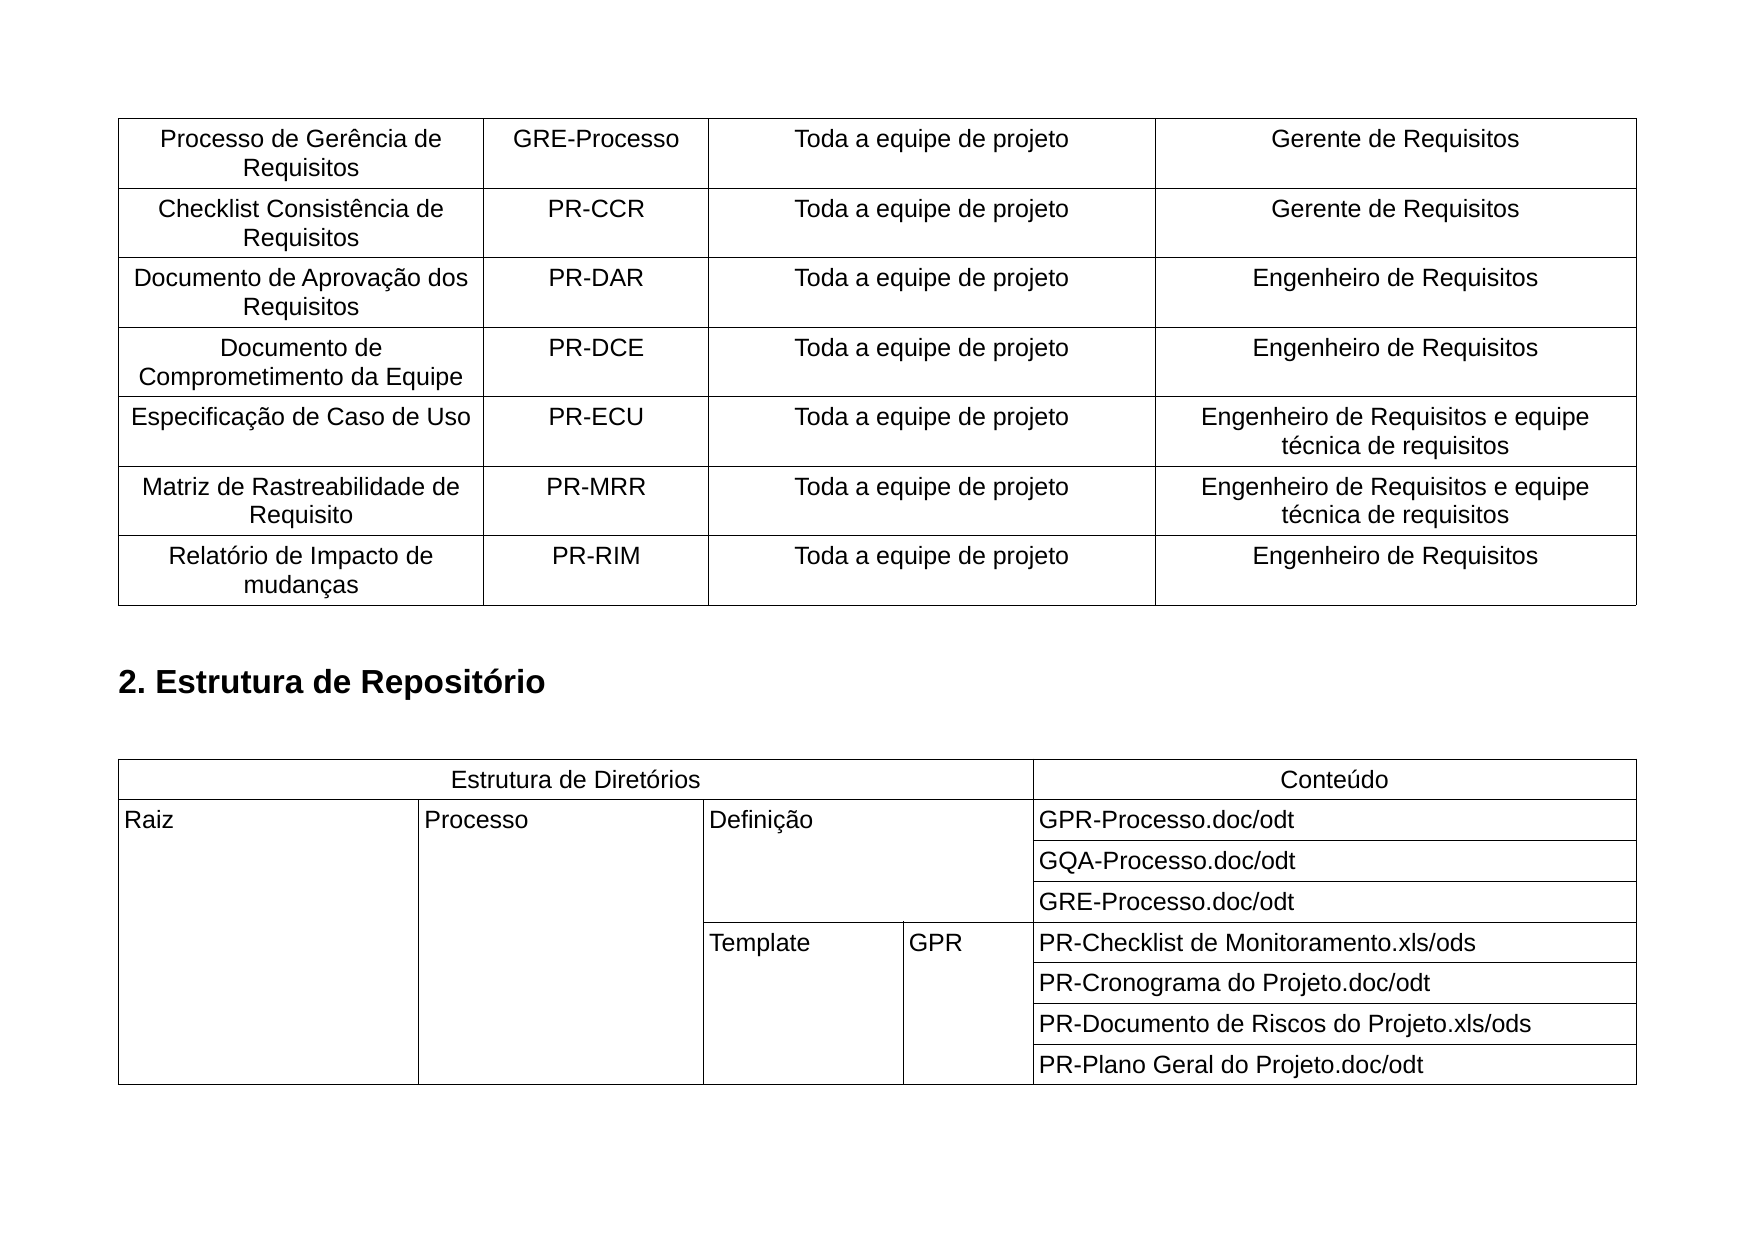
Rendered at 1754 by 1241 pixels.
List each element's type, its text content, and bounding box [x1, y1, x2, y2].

table_cell Especificação de Caso de Uso [119, 397, 483, 466]
table_cell Engenheiro de Requisitos [1156, 328, 1636, 396]
table_cell Relatório de Impacto de mudanças [119, 536, 483, 604]
table_cell GRE-Processo.doc/odt [1034, 882, 1636, 921]
table_cell Documento de Comprometimento da Equipe [119, 328, 483, 396]
table_cell Toda a equipe de projeto [709, 536, 1155, 604]
text 2. Estrutura de Repositório [118, 662, 1636, 701]
table_cell Toda a equipe de projeto [709, 258, 1155, 327]
table_cell Toda a equipe de projeto [709, 119, 1155, 188]
table_cell Processo de Gerência de Requisitos [119, 119, 483, 188]
table_cell Gerente de Requisitos [1156, 119, 1636, 188]
table_cell Template [704, 923, 903, 1084]
table_cell PR-ECU [484, 397, 708, 466]
table_cell Engenheiro de Requisitos [1156, 258, 1636, 327]
table_cell Toda a equipe de projeto [709, 467, 1155, 535]
table_cell PR-DAR [484, 258, 708, 327]
table_cell Checklist Consistência de Requisitos [119, 189, 483, 257]
table_cell GRE-Processo [484, 119, 708, 188]
table_cell PR-Documento de Riscos do Projeto.xls/ods [1034, 1004, 1636, 1043]
table_cell PR-Cronograma do Projeto.doc/odt [1034, 963, 1636, 1003]
table_cell PR-Checklist de Monitoramento.xls/ods [1034, 923, 1636, 962]
table_cell GQA-Processo.doc/odt [1034, 841, 1636, 881]
table_cell Raiz [119, 800, 418, 1084]
table_cell Engenheiro de Requisitos [1156, 536, 1636, 604]
table_cell Toda a equipe de projeto [709, 397, 1155, 466]
table_cell Toda a equipe de projeto [709, 328, 1155, 396]
table_cell GPR-Processo.doc/odt [1034, 800, 1636, 840]
table_cell Toda a equipe de projeto [709, 189, 1155, 257]
table_cell PR-MRR [484, 467, 708, 535]
table_cell Engenheiro de Requisitos e equipe técnica de requisitos [1156, 467, 1636, 535]
table_cell Definição [704, 800, 1033, 921]
table_header Estrutura de Diretórios [119, 760, 1033, 799]
table_cell Matriz de Rastreabilidade de Requisito [119, 467, 483, 535]
table_cell Gerente de Requisitos [1156, 189, 1636, 257]
table_cell PR-RIM [484, 536, 708, 604]
table_cell PR-Plano Geral do Projeto.doc/odt [1034, 1045, 1636, 1084]
table_cell PR-CCR [484, 189, 708, 257]
table_header Conteúdo [1034, 760, 1636, 799]
table_cell Processo [419, 800, 703, 1084]
table_cell GPR [904, 923, 1033, 1084]
table_cell PR-DCE [484, 328, 708, 396]
table_cell Engenheiro de Requisitos e equipe técnica de requisitos [1156, 397, 1636, 466]
table_cell Documento de Aprovação dos Requisitos [119, 258, 483, 327]
